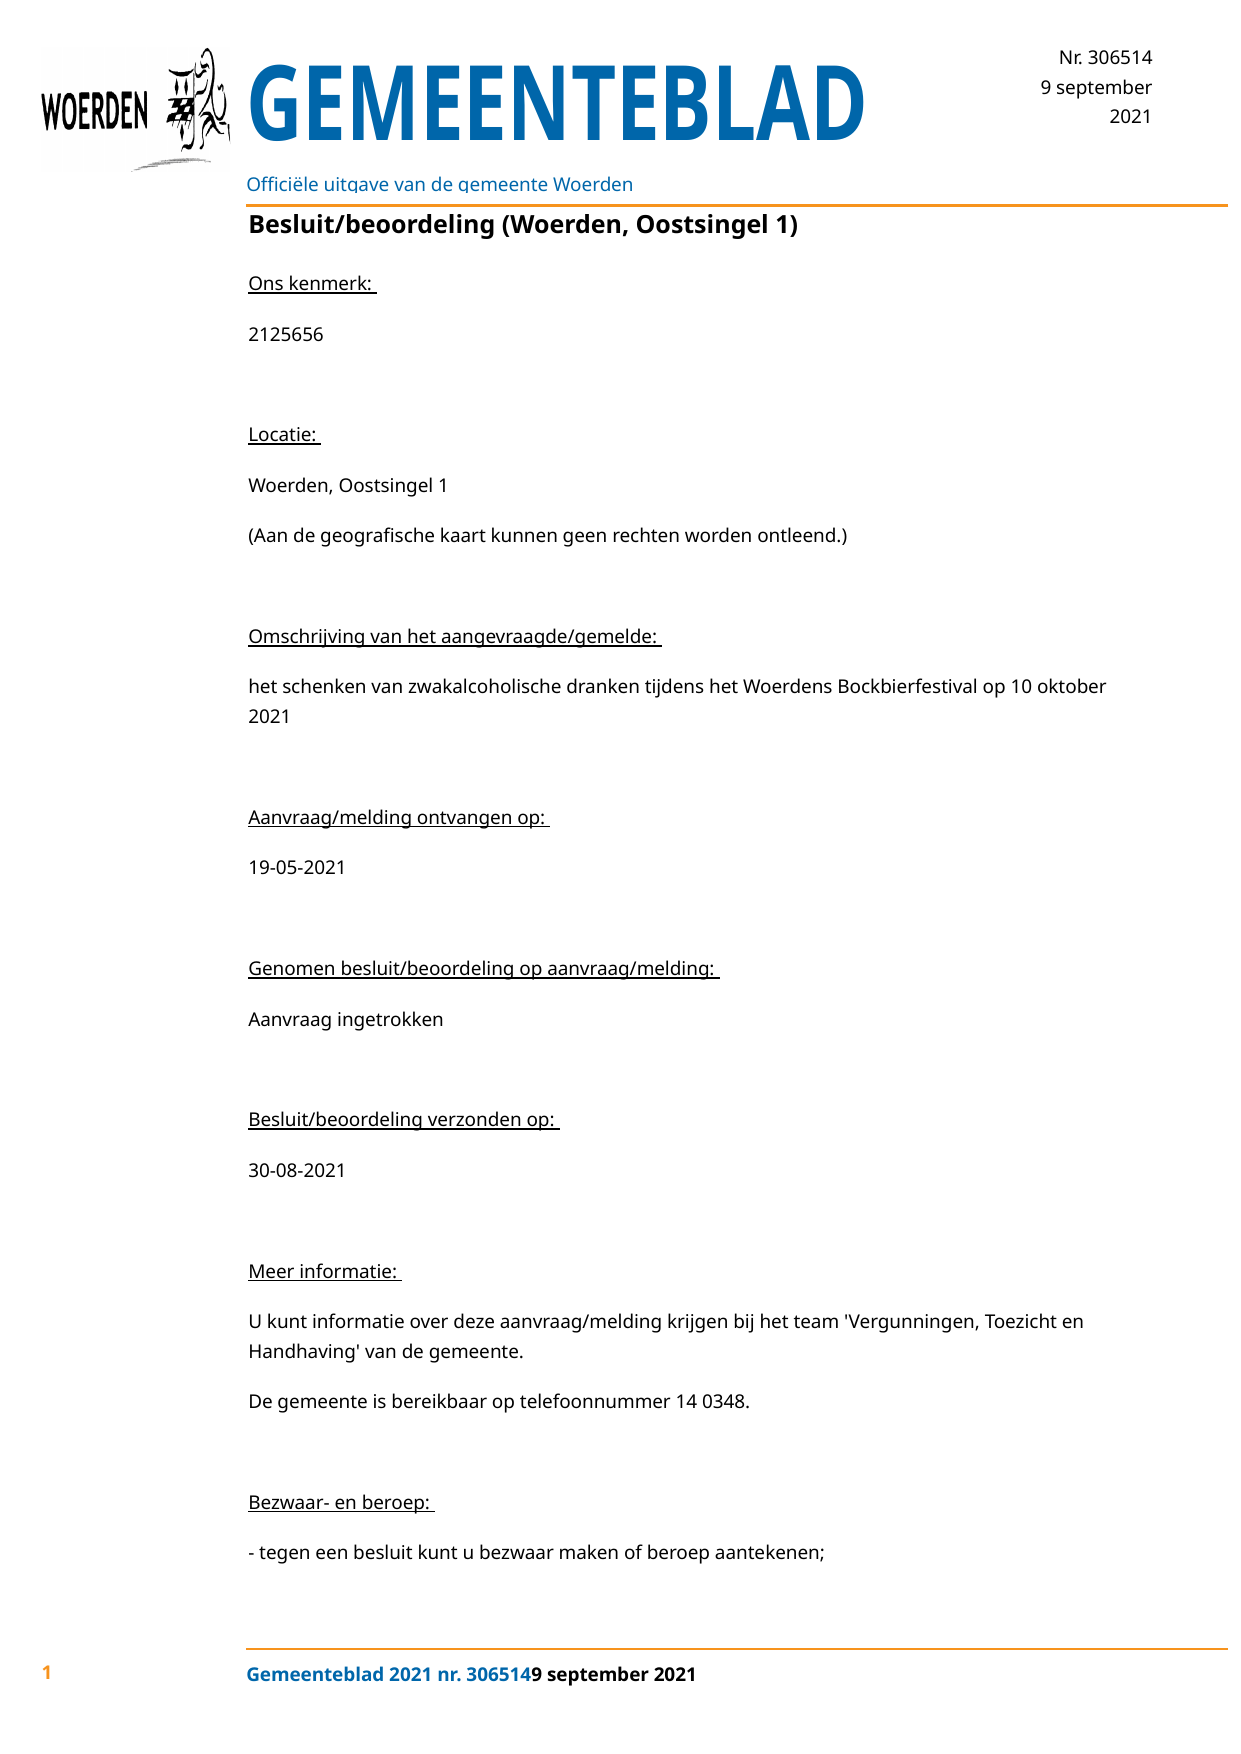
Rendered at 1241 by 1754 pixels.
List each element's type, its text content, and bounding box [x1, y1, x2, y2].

text 30-08-2021 [248, 1157, 1152, 1183]
text (Aan de geografische kaart kunnen geen rechten worden ontleend.) [248, 522, 1152, 548]
text Genomen besluit/beoordeling op aanvraag/melding: [248, 955, 1152, 981]
text Aanvraag ingetrokken [248, 1006, 1152, 1031]
text U kunt informatie over deze aanvraag/melding krijgen bij het team 'Vergunningen, Toezicht en Handhaving' van de gemeente. [248, 1308, 1152, 1363]
text 19-05-2021 [248, 854, 1152, 880]
text Ons kenmerk: [248, 270, 1152, 296]
text Besluit/beoordeling (Woerden, Oostsingel 1) [248, 207, 1152, 241]
text het schenken van zwakalcoholische dranken tijdens het Woerdens Bockbierfestival op 10 oktober 2021 [248, 674, 1152, 729]
picture [41, 47, 231, 172]
text Omschrijving van het aangevraagde/gemelde: [248, 623, 1152, 649]
text Meer informatie: [248, 1258, 1152, 1283]
text Woerden, Oostsingel 1 [248, 472, 1152, 498]
text 2125656 [248, 321, 1152, 346]
text Aanvraag/melding ontvangen op: [248, 804, 1152, 830]
text De gemeente is bereikbaar op telefoonnummer 14 0348. [248, 1388, 1152, 1414]
text Locatie: [248, 422, 1152, 447]
text Besluit/beoordeling verzonden op: [248, 1107, 1152, 1132]
text Bezwaar- en beroep: [248, 1489, 1152, 1515]
text - tegen een besluit kunt u bezwaar maken of beroep aantekenen; [248, 1539, 1152, 1565]
